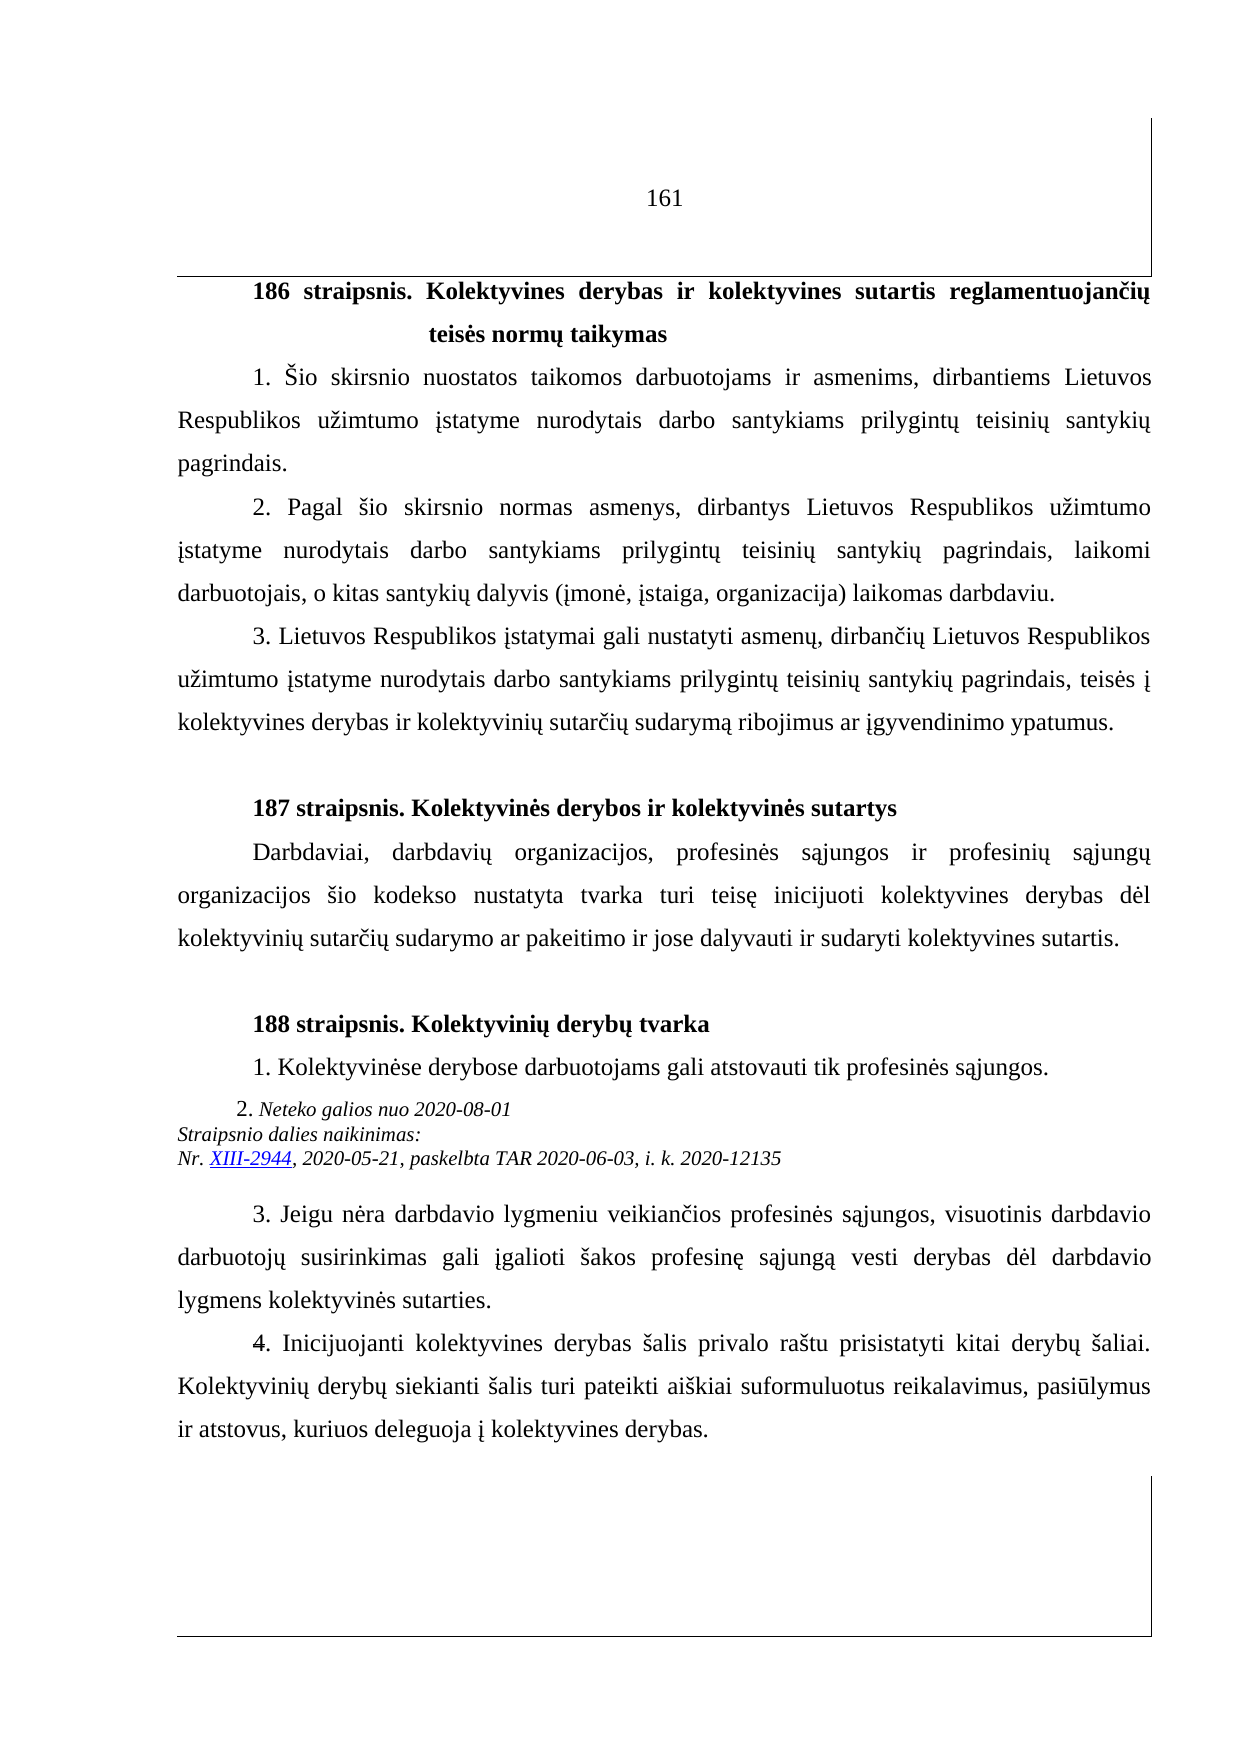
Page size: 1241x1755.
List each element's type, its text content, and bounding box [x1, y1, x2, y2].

subtitle 4. Inicijuojanti kolektyvines derybas šalis privalo raštu prisistatyti kitai derybų šaliai. Kolektyvinių derybų siekianti šalis turi pateikti aiškiai suformuluotus reikalavimus, pasiūlymus ir atstovus, kuriuos deleguoja į kolektyvines derybas. [177, 1328, 1152, 1443]
subtitle 188 straipsnis. Kolektyvinių derybų tvarka [177, 1009, 1152, 1038]
subtitle 3. Jeigu nėra darbdavio lygmeniu veikiančios profesinės sąjungos, visuotinis darbdavio darbuotojų susirinkimas gali įgalioti šakos profesinę sąjungą vesti derybas dėl darbdavio lygmens kolektyvinės sutarties. [177, 1199, 1152, 1314]
subtitle 187 straipsnis. Kolektyvinės derybos ir kolektyvinės sutartys [177, 793, 1152, 822]
text Nr. XIII-2944, 2020-05-21, paskelbta TAR 2020-06-03, i. k. 2020-12135 [177, 1146, 1152, 1170]
text 2. Neteko galios nuo 2020-08-01 [177, 1095, 1152, 1122]
subtitle 186 straipsnis. Kolektyvines derybas ir kolektyvines sutartis reglamentuojančių teisės normų taikymas [252, 276, 1152, 348]
subtitle 1. Kolektyvinėse derybose darbuotojams gali atstovauti tik profesinės sąjungos. [177, 1052, 1152, 1081]
text 3. Lietuvos Respublikos įstatymai gali nustatyti asmenų, dirbančių Lietuvos Respublikos užimtumo įstatyme nurodytais darbo santykiams prilygintų teisinių santykių pagrindais, teisės į kolektyvines derybas ir kolektyvinių sutarčių sudarymą ribojimus ar įgyvendinimo ypatumus. [177, 621, 1152, 736]
text Straipsnio dalies naikinimas: [177, 1122, 1152, 1146]
text Darbdaviai, darbdavių organizacijos, profesinės sąjungos ir profesinių sąjungų organizacijos šio kodekso nustatyta tvarka turi teisę inicijuoti kolektyvines derybas dėl kolektyvinių sutarčių sudarymo ar pakeitimo ir jose dalyvauti ir sudaryti kolektyvines sutartis. [177, 837, 1152, 952]
text 1. Šio skirsnio nuostatos taikomos darbuotojams ir asmenims, dirbantiems Lietuvos Respublikos užimtumo įstatyme nurodytais darbo santykiams prilygintų teisinių santykių pagrindais. [177, 362, 1152, 477]
text 2. Pagal šio skirsnio normas asmenys, dirbantys Lietuvos Respublikos užimtumo įstatyme nurodytais darbo santykiams prilygintų teisinių santykių pagrindais, laikomi darbuotojais, o kitas santykių dalyvis (įmonė, įstaiga, organizacija) laikomas darbdaviu. [177, 492, 1152, 607]
